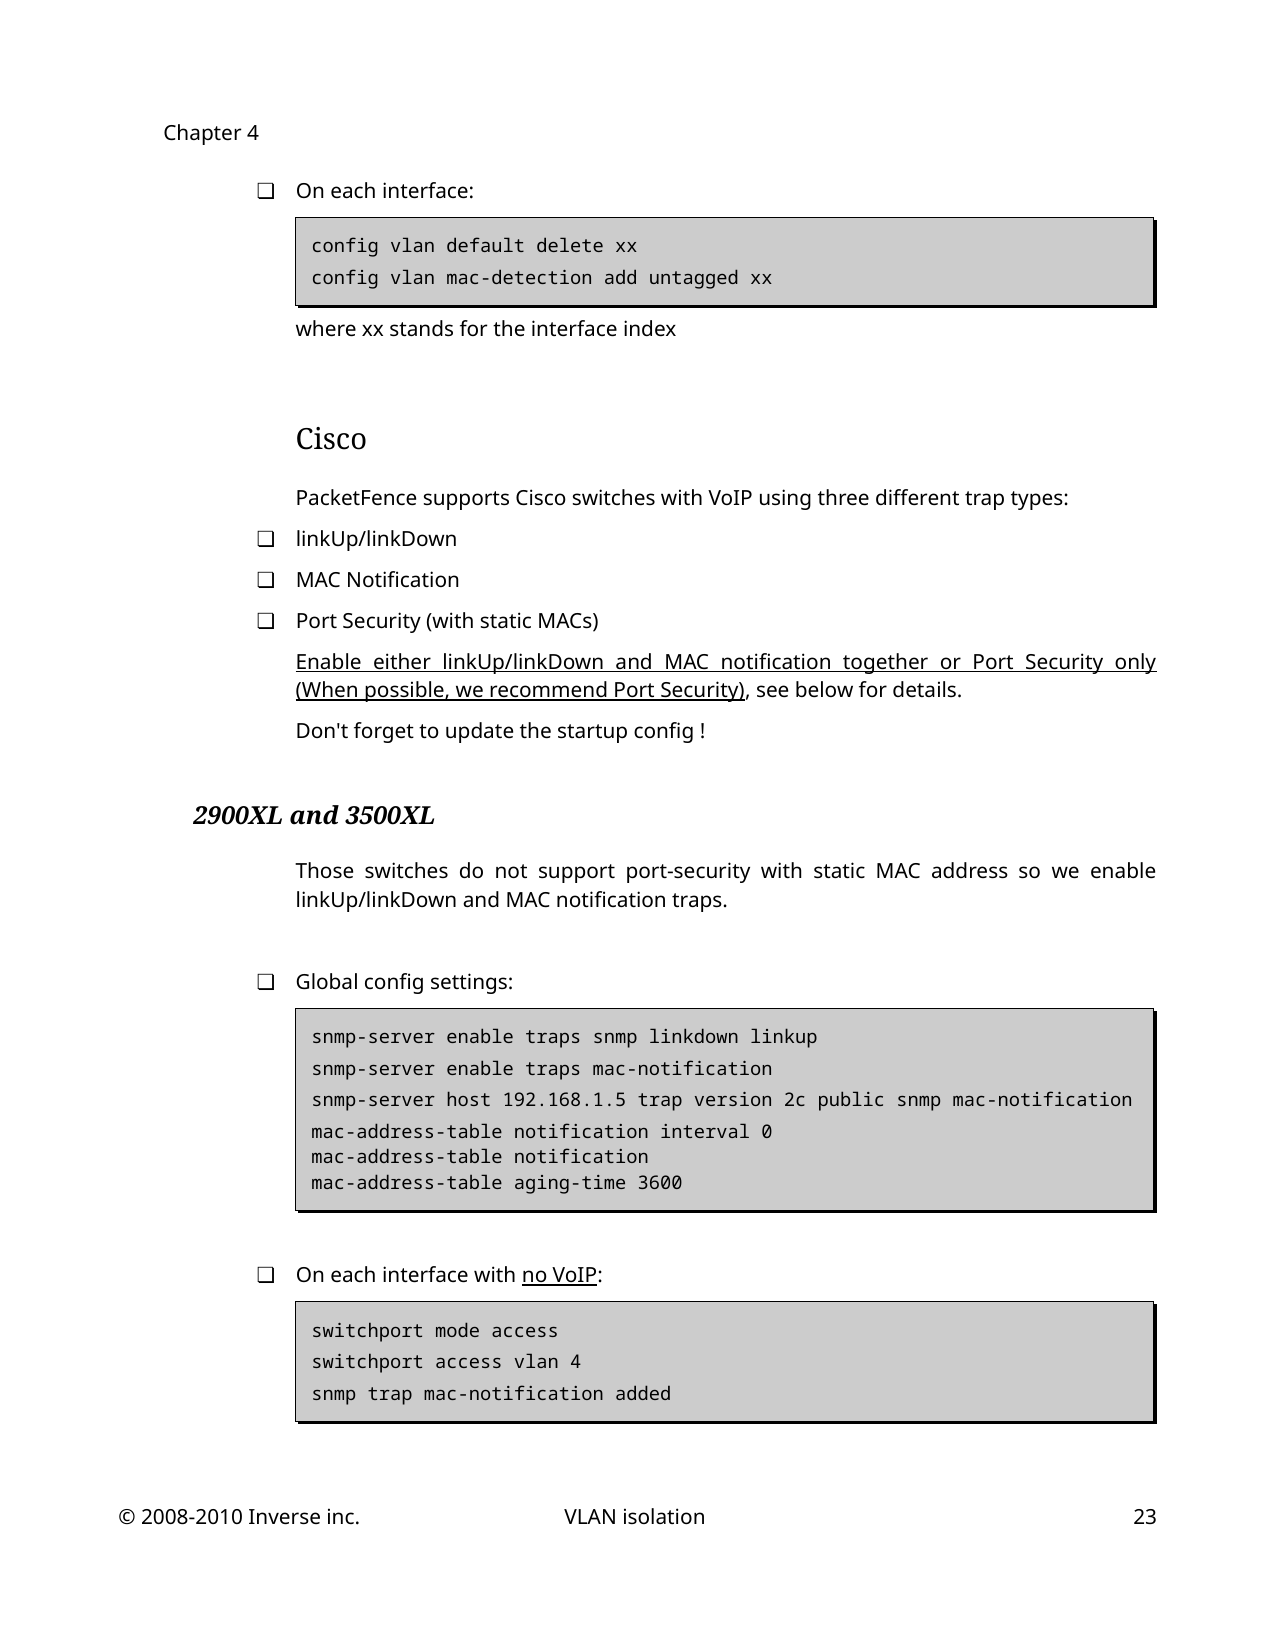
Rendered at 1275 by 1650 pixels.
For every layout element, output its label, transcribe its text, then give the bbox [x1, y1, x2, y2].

text PacketFence supports Cisco switches with VoIP using three different trap types: [295, 483, 1157, 512]
text where xx stands for the interface index [295, 314, 1157, 343]
list ❏ On each interface with no VoIP: [256, 1260, 1157, 1289]
subtitle 2900XL and 3500XL [156, 798, 1157, 832]
text switchport access vlan 4 [296, 1333, 1153, 1364]
text snmp-server enable traps snmp linkdown linkup [296, 1009, 1153, 1039]
text config vlan default delete xx [296, 218, 1153, 248]
text Don't forget to update the startup config ! [295, 716, 1157, 745]
text snmp trap mac-notification added [296, 1364, 1153, 1421]
list ❏ Global config settings: [256, 967, 1157, 995]
list ❏ On each interface: [256, 176, 1157, 204]
list ❏ Port Security (with static MACs) [256, 606, 1157, 634]
subtitle Cisco [295, 419, 1157, 458]
list ❏ MAC Notification [256, 565, 1157, 593]
text config vlan mac-detection add untagged xx [296, 248, 1153, 305]
text mac-address-table notification interval 0 mac-address-table notification mac-address-table aging-time 3600 [296, 1102, 1153, 1210]
text Those switches do not support port-security with static MAC address so we enable linkUp/linkDown and MAC notification traps. [295, 857, 1157, 913]
list ❏ linkUp/linkDown [256, 524, 1157, 552]
text snmp-server host 192.168.1.5 trap version 2c public snmp mac-notification [296, 1071, 1153, 1102]
text switchport mode access [296, 1302, 1153, 1333]
text snmp-server enable traps mac-notification [296, 1039, 1153, 1071]
text Enable either linkUp/linkDown and MAC notification together or Port Security only [295, 647, 1157, 671]
text (When possible, we recommend Port Security), see below for details. [295, 672, 1157, 704]
